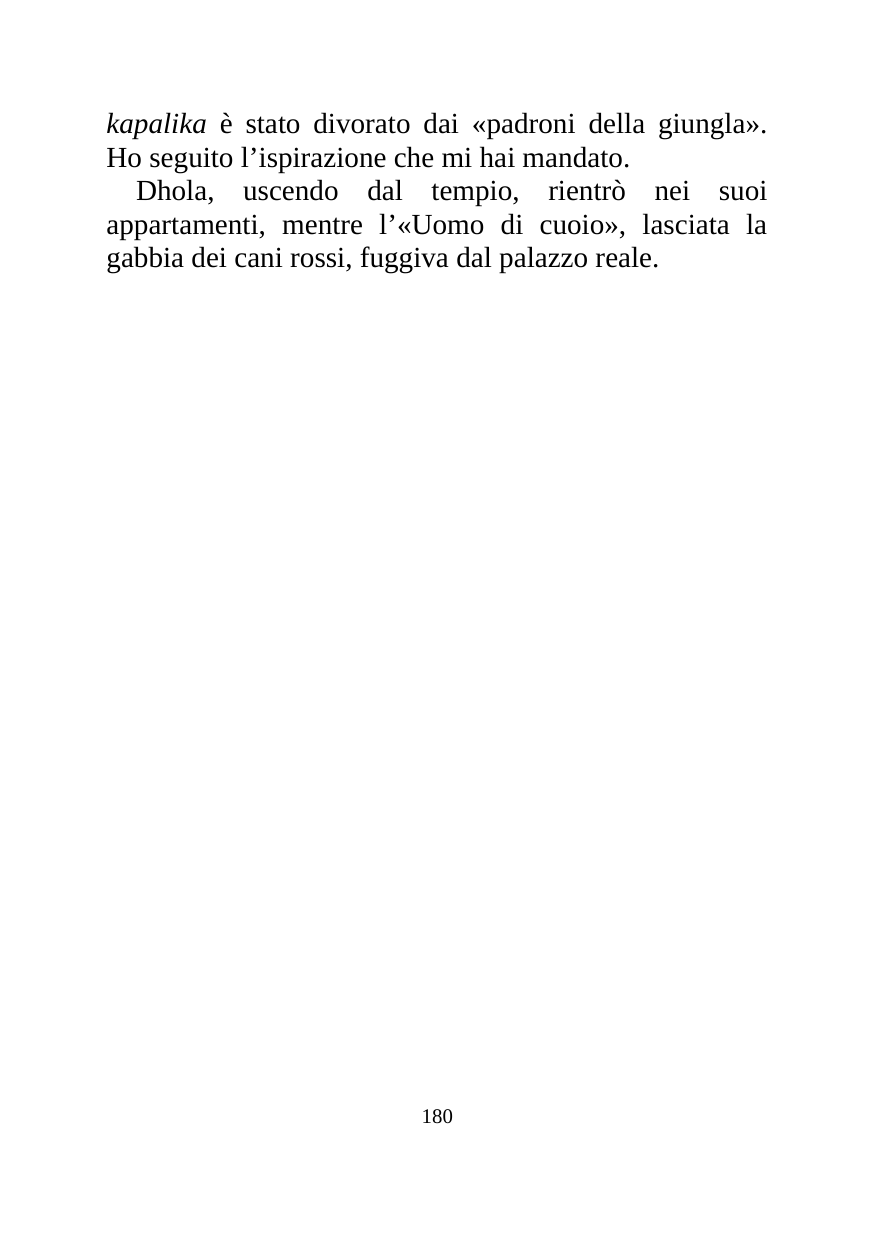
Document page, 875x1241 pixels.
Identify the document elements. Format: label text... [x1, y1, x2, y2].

text kapalika è stato divorato dai «padroni della giungla». Ho seguito l’ispirazione che mi hai mandato. [106, 106, 768, 173]
text Dhola, uscendo dal tempio, rientrò nei suoi appartamenti, mentre l’«Uomo di cuoio», lasciata la gabbia dei cani rossi, fuggiva dal palazzo reale. [106, 173, 768, 274]
